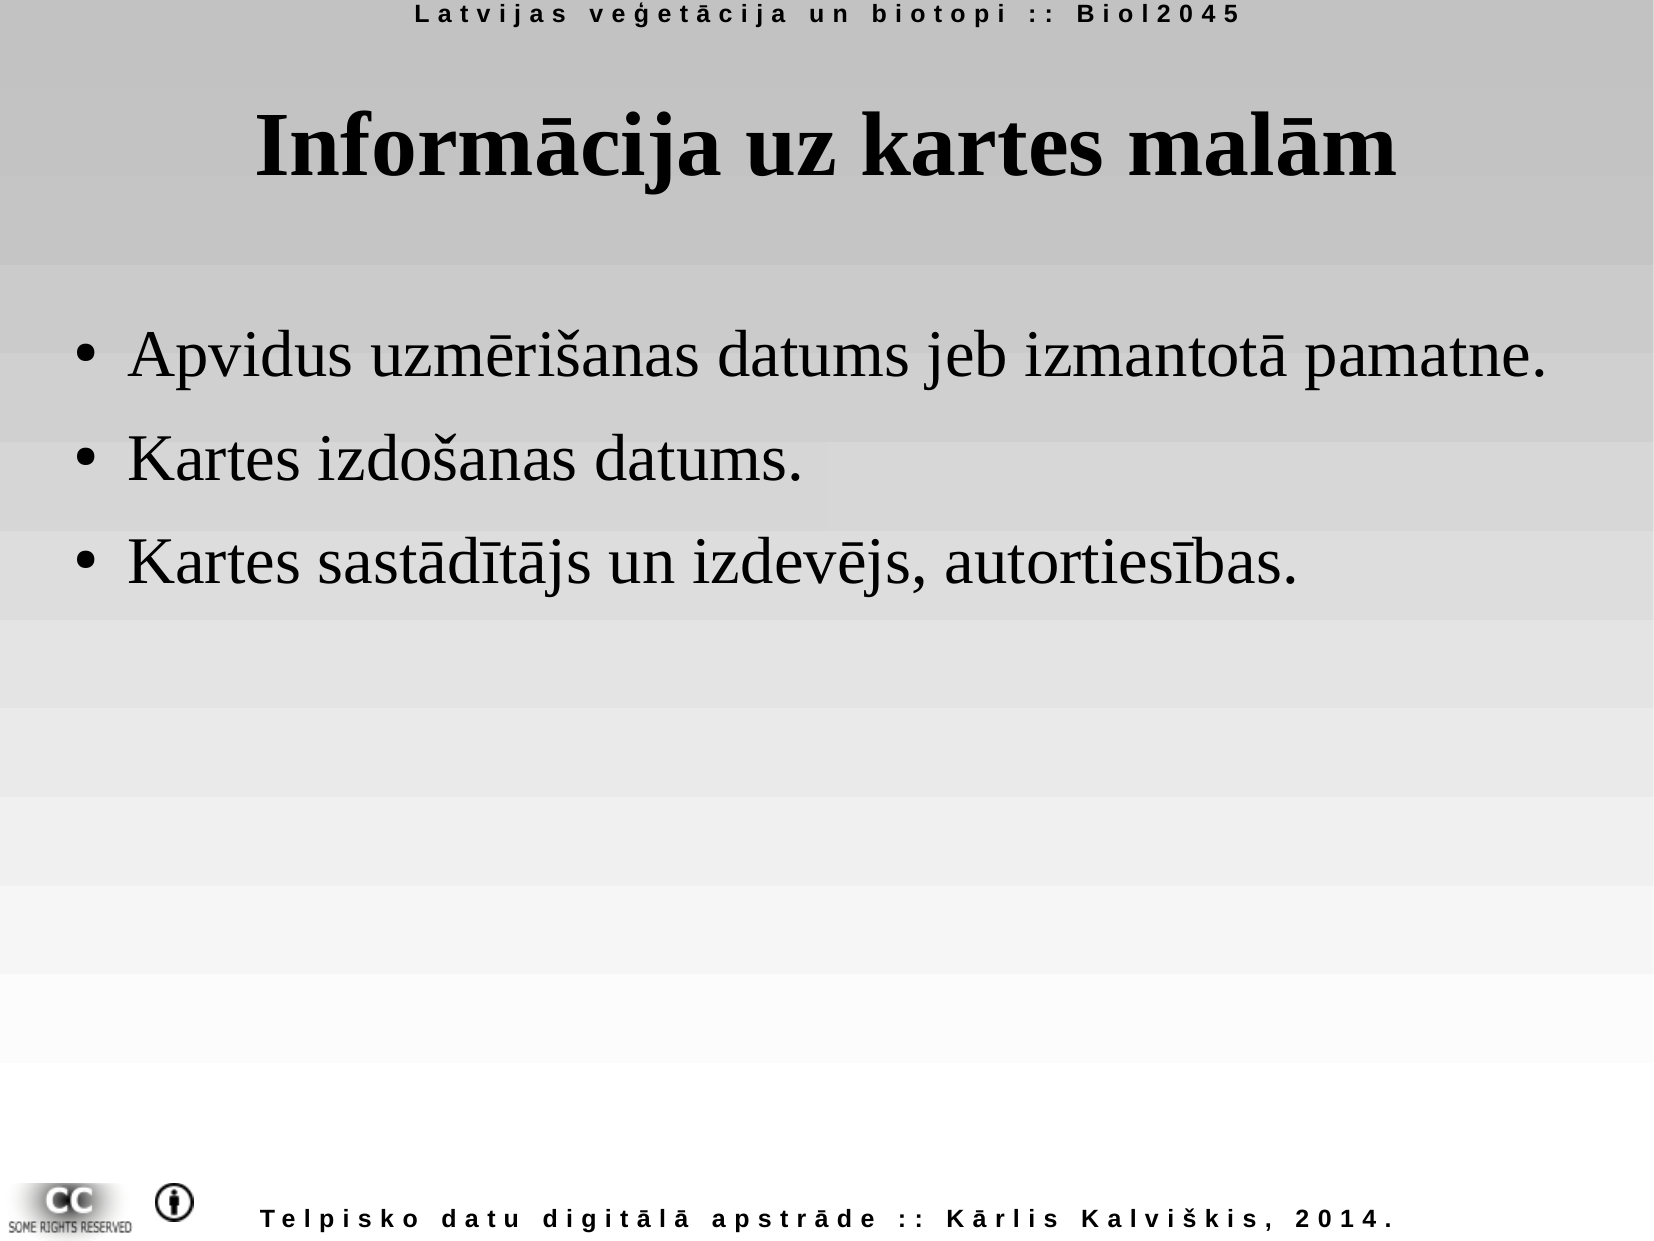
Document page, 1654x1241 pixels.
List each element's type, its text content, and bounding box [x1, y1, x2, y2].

title Informācija uz kartes malām [0, 1, 1654, 287]
list Apvidus uzmērišanas datums jeb izmantotā pamatne. Kartes izdošanas datums. Kartes sastādītājs un izdevējs, autortiesības. [56, 317, 1600, 1175]
picture [0, 287, 1654, 1241]
